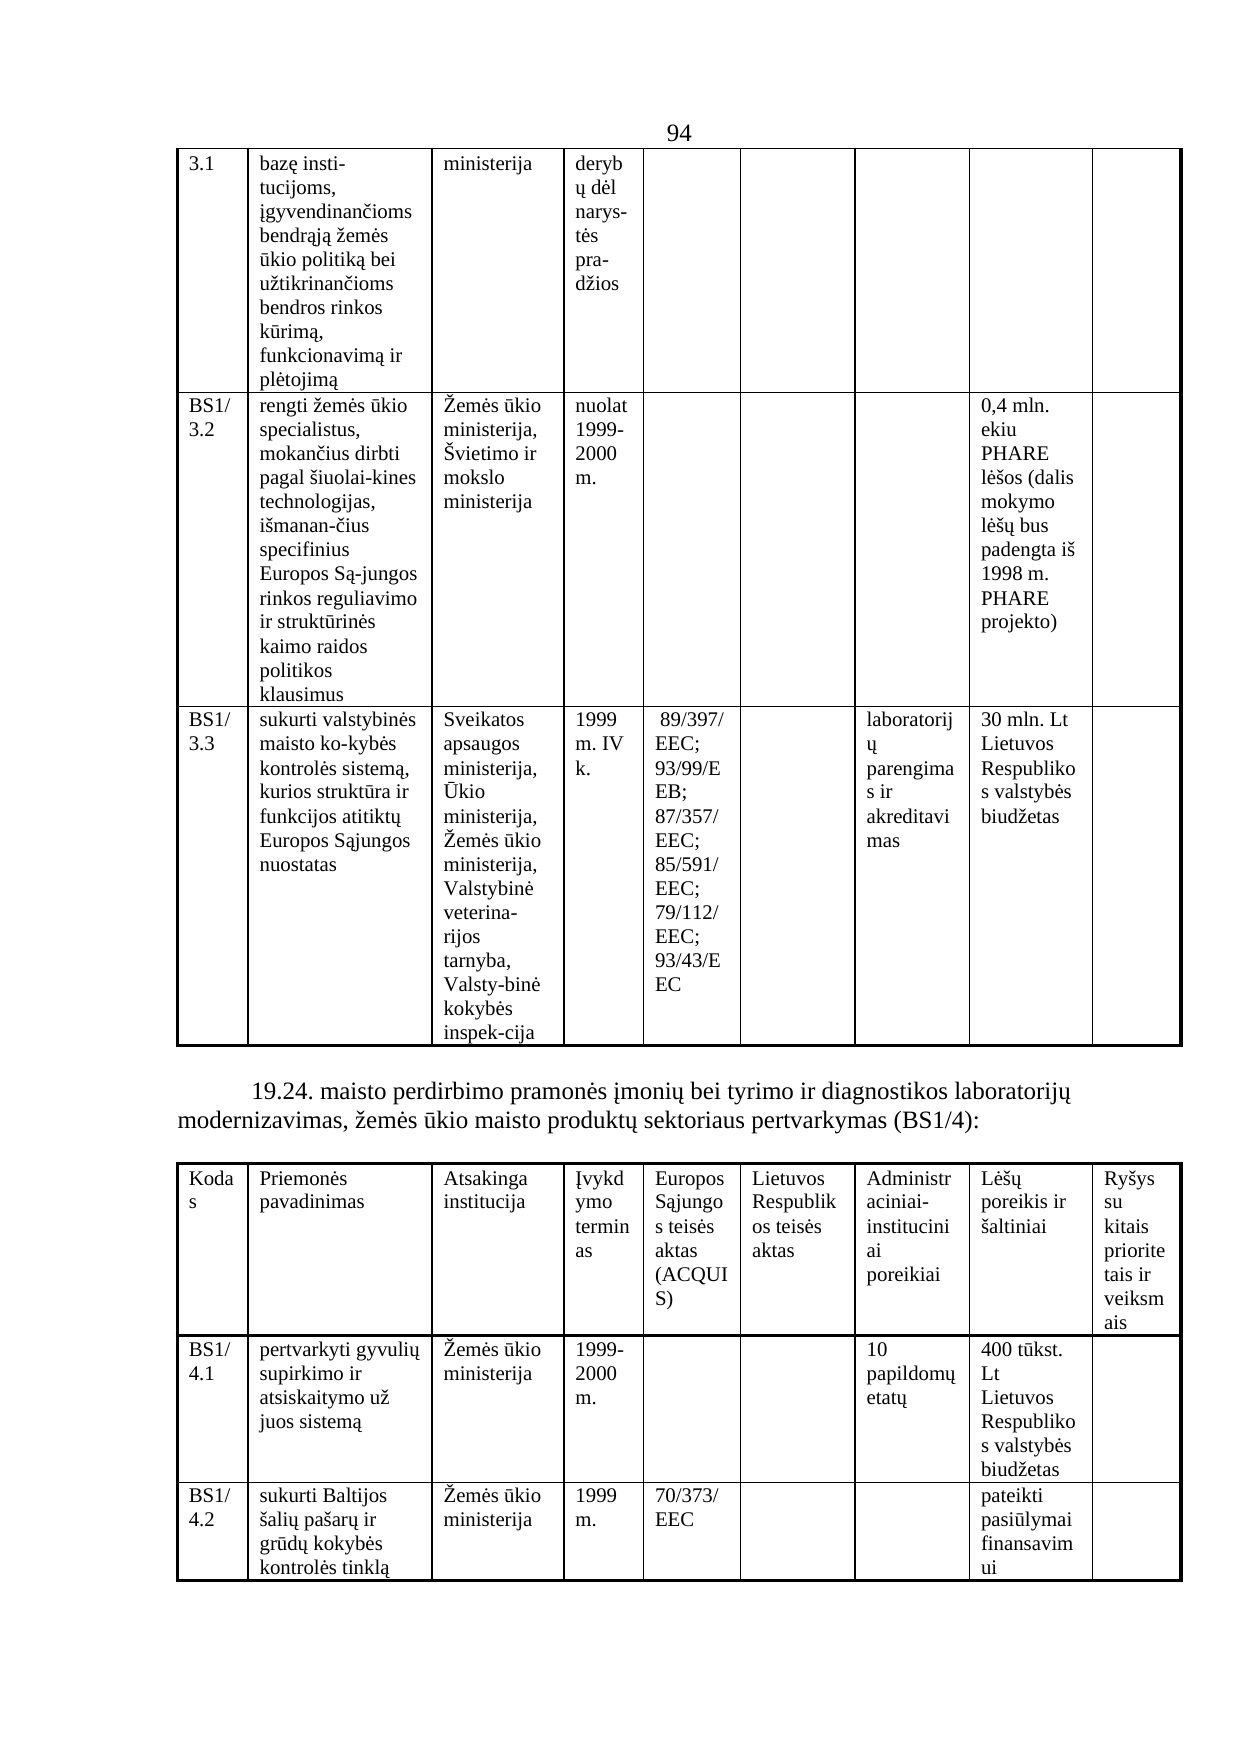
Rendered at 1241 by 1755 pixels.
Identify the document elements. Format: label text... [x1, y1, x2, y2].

table_header Atsakinga institucija [433, 1165, 563, 1334]
table_header Ryšys su kitais prioritetais ir veiksmais [1093, 1165, 1179, 1334]
table_cell 1999 m. [565, 1483, 643, 1579]
table_cell ministerija [433, 149, 563, 391]
table_cell [856, 393, 969, 706]
table_header Įvykdymo terminas [565, 1165, 643, 1334]
table_cell [644, 393, 740, 706]
table_header Lietuvos Respublikos teisės aktas [741, 1165, 854, 1334]
table_cell 0,4 mln. ekiu PHARE lėšos (dalis mokymo lėšų bus padengta iš 1998 m. PHARE projekto) [970, 393, 1092, 706]
table_cell 400 tūkst. Lt Lietuvos Respublikos valstybės biudžetas [970, 1337, 1092, 1481]
table_cell 1999-2000 m. [565, 1337, 643, 1481]
table_cell Sveikatos apsaugos ministerija, Ūkio ministerija, Žemės ūkio ministerija, Valstybinė veterina-rijos tarnyba, Valsty-binė kokybės inspek-cija [433, 707, 563, 1044]
table_cell 30 mln. Lt Lietuvos Respublikos valstybės biudžetas [970, 707, 1092, 1044]
table_cell 89/397/EEC; 93/99/EEB; 87/357/EEC; 85/591/EEC; 79/112/EEC; 93/43/EEC [644, 707, 740, 1044]
table_cell 1999 m. IV k. [565, 707, 643, 1044]
table_cell sukurti valstybinės maisto ko-kybės kontrolės sistemą, kurios struktūra ir funkcijos atitiktų Europos Sąjungos nuostatas [249, 707, 431, 1044]
table_cell derybų dėl narys-tės pra-džios [565, 149, 643, 391]
table_header Administraciniai-instituciniai poreikiai [856, 1165, 969, 1334]
table_cell [1093, 393, 1179, 706]
table_cell [1093, 1483, 1179, 1579]
table_cell BS1/3.3 [179, 707, 247, 1044]
table_cell BS1/4.1 [179, 1337, 247, 1481]
table_cell sukurti Baltijos šalių pašarų ir grūdų kokybės kontrolės tinklą [249, 1483, 431, 1579]
table_cell 10 papildomų etatų [856, 1337, 969, 1481]
table_cell [741, 1337, 854, 1481]
table_header Priemonės pavadinimas [249, 1165, 431, 1334]
table_cell [741, 393, 854, 706]
table_cell [741, 149, 854, 391]
table_header Lėšų poreikis ir šaltiniai [970, 1165, 1092, 1334]
table_cell rengti žemės ūkio specialistus, mokančius dirbti pagal šiuolai-kines technologijas, išmanan-čius specifinius Europos Są-jungos rinkos reguliavimo ir struktūrinės kaimo raidos politikos klausimus [249, 393, 431, 706]
table_cell BS1/3.2 [179, 393, 247, 706]
table_cell [741, 707, 854, 1044]
table_cell [644, 1337, 740, 1481]
table_cell [1093, 1337, 1179, 1481]
table_cell nuolat 1999-2000 m. [565, 393, 643, 706]
table_cell [856, 149, 969, 391]
table_cell Žemės ūkio ministerija [433, 1483, 563, 1579]
table_header Europos Sąjungos teisės aktas (ACQUIS) [644, 1165, 740, 1334]
table_cell BS1/4.2 [179, 1483, 247, 1579]
table_cell Žemės ūkio ministerija [433, 1337, 563, 1481]
table_cell laboratorijų parengimas ir akreditavimas [856, 707, 969, 1044]
table_cell pertvarkyti gyvulių supirkimo ir atsiskaitymo už juos sistemą [249, 1337, 431, 1481]
table_cell Žemės ūkio ministerija, Švietimo ir mokslo ministerija [433, 393, 563, 706]
table_cell [741, 1483, 854, 1579]
text 19.24. maisto perdirbimo pramonės įmonių bei tyrimo ir diagnostikos laboratorijų modernizavimas, žemės ūkio maisto produktų sektoriaus pertvarkymas (BS1/4): [177, 1076, 1181, 1133]
table_cell [856, 1483, 969, 1579]
table_header Kodas [179, 1165, 247, 1334]
table_cell [1093, 707, 1179, 1044]
table_cell 70/373/EEC [644, 1483, 740, 1579]
table_cell 3.1 [179, 149, 247, 391]
table_cell [1093, 149, 1179, 391]
table_cell [644, 149, 740, 391]
table_cell [970, 149, 1092, 391]
table_cell pateikti pasiūlymai finansavimui [970, 1483, 1092, 1579]
table_cell bazę insti-tucijoms, įgyvendinančioms bendrąją žemės ūkio politiką bei užtikrinančioms bendros rinkos kūrimą, funkcionavimą ir plėtojimą [249, 149, 431, 391]
